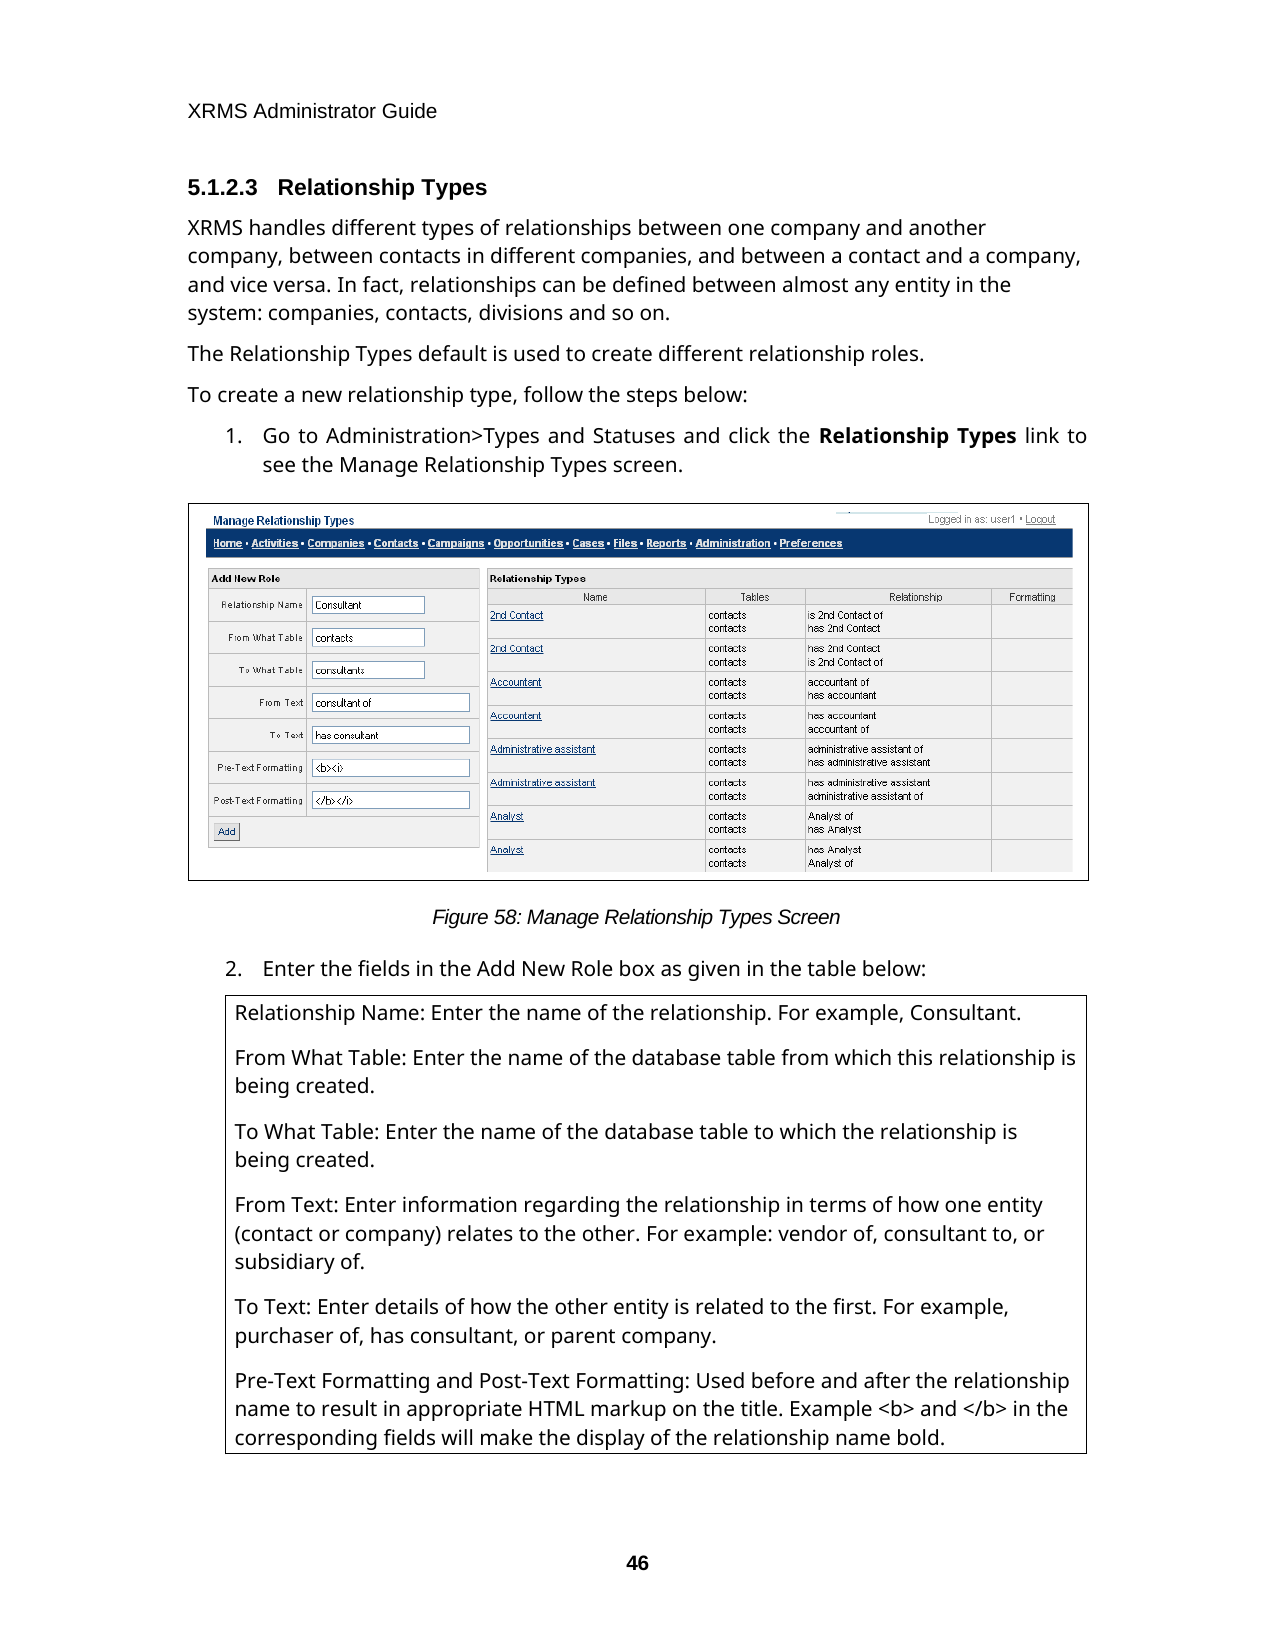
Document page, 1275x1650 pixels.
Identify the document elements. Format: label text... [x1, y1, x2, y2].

list Relationship Name: Enter the name of the relationship. For example, Consultant. [226, 996, 1086, 1027]
text To create a new relationship type, follow the steps below: [187, 380, 1087, 409]
list Go to Administration>Types and Statuses and click the Relationship Types link to see the Manage Relationship Types screen. [225, 421, 1087, 478]
text The Relationship Types default is used to create different relationship roles. [187, 339, 1087, 368]
list From What Table: Enter the name of the database table from which this relationship is being created. [226, 1040, 1086, 1100]
picture [204, 512, 1073, 872]
subtitle Relationship Types [187, 175, 1087, 201]
text XRMS handles different types of relationships between one company and another company, between contacts in different companies, and between a contact and a company, and vice versa. In fact, relationships can be defined between almost any entity in the system: companies, contacts, divisions and so on. [187, 213, 1087, 327]
list Enter the fields in the Add New Role box as given in the table below: [225, 954, 1087, 982]
text Figure 58: Manage Relationship Types Screen [187, 906, 1087, 929]
list To What Table: Enter the name of the database table to which the relationship is being created. [226, 1114, 1086, 1174]
list Pre-Text Formatting and Post-Text Formatting: Used before and after the relationship name to result in appropriate HTML markup on the title. Example <b> and </b> in the corresponding fields will make the display of the relationship name bold. [226, 1363, 1086, 1453]
list To Text: Enter details of how the other entity is related to the first. For example, purchaser of, has consultant, or parent company. [226, 1289, 1086, 1349]
list From Text: Enter information regarding the relationship in terms of how one entity (contact or company) relates to the other. For example: vendor of, consultant to, or subsidiary of. [226, 1187, 1086, 1276]
